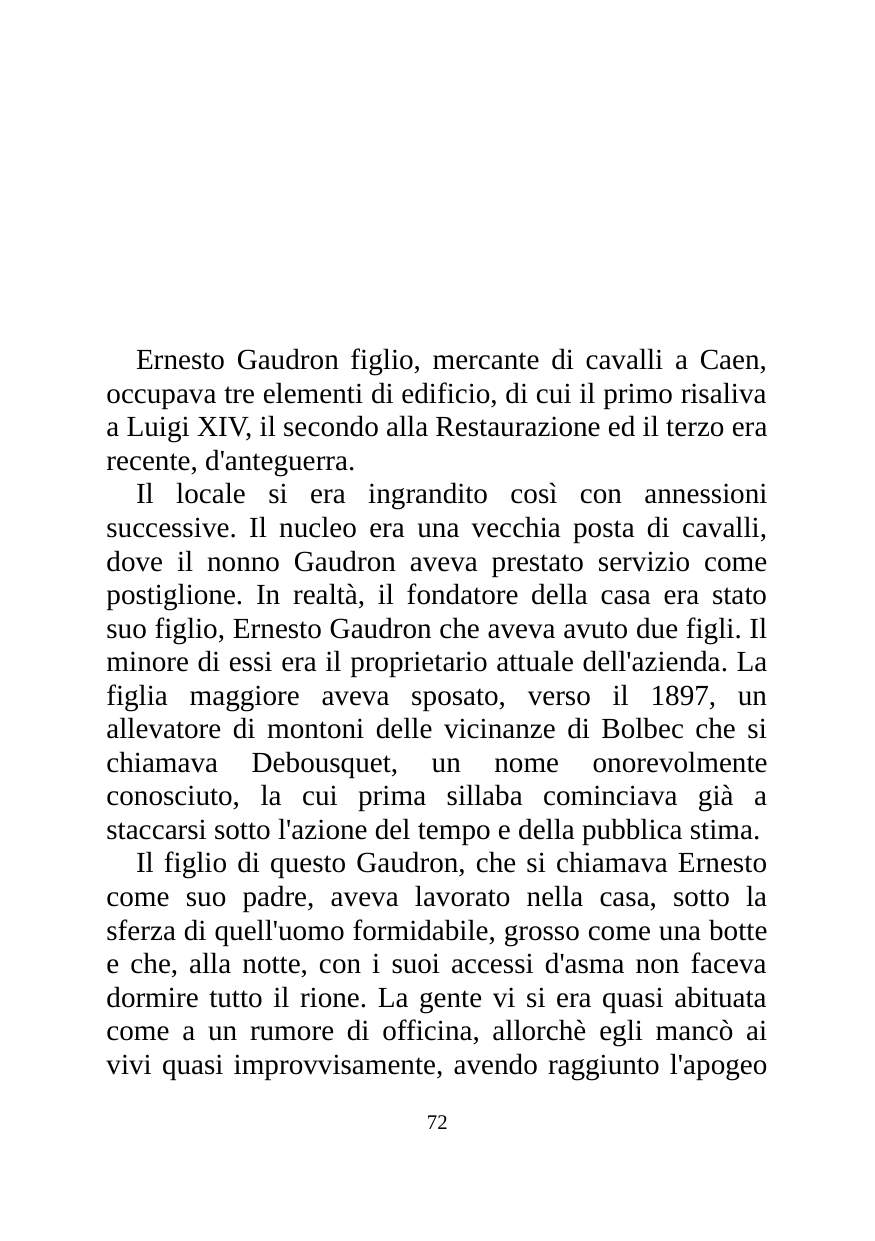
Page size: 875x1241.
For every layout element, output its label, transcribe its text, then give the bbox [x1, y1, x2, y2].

text Ernesto Gaudron figlio, mercante di cavalli a Caen, occupava tre elementi di edificio, di cui il primo risaliva a Luigi XIV, il secondo alla Restaurazione ed il terzo era recente, d'anteguerra. [106, 342, 768, 477]
text Il figlio di questo Gaudron, che si chiamava Ernesto come suo padre, aveva lavorato nella casa, sotto la sferza di quell'uomo formidabile, grosso come una botte e che, alla notte, con i suoi accessi d'asma non faceva dormire tutto il rione. La gente vi si era quasi abituata come a un rumore di officina, allorchè egli mancò ai vivi quasi improvvisamente, avendo raggiunto l'apogeo [106, 846, 768, 1080]
text Il locale si era ingrandito così con annessioni successive. Il nucleo era una vecchia posta di cavalli, dove il nonno Gaudron aveva prestato servizio come postiglione. In realtà, il fondatore della casa era stato suo figlio, Ernesto Gaudron che aveva avuto due figli. Il minore di essi era il proprietario attuale dell'azienda. La figlia maggiore aveva sposato, verso il 1897, un allevatore di montoni delle vicinanze di Bolbec che si chiamava Debousquet, un nome onorevolmente conosciuto, la cui prima sillaba cominciava già a staccarsi sotto l'azione del tempo e della pubblica stima. [106, 477, 768, 846]
